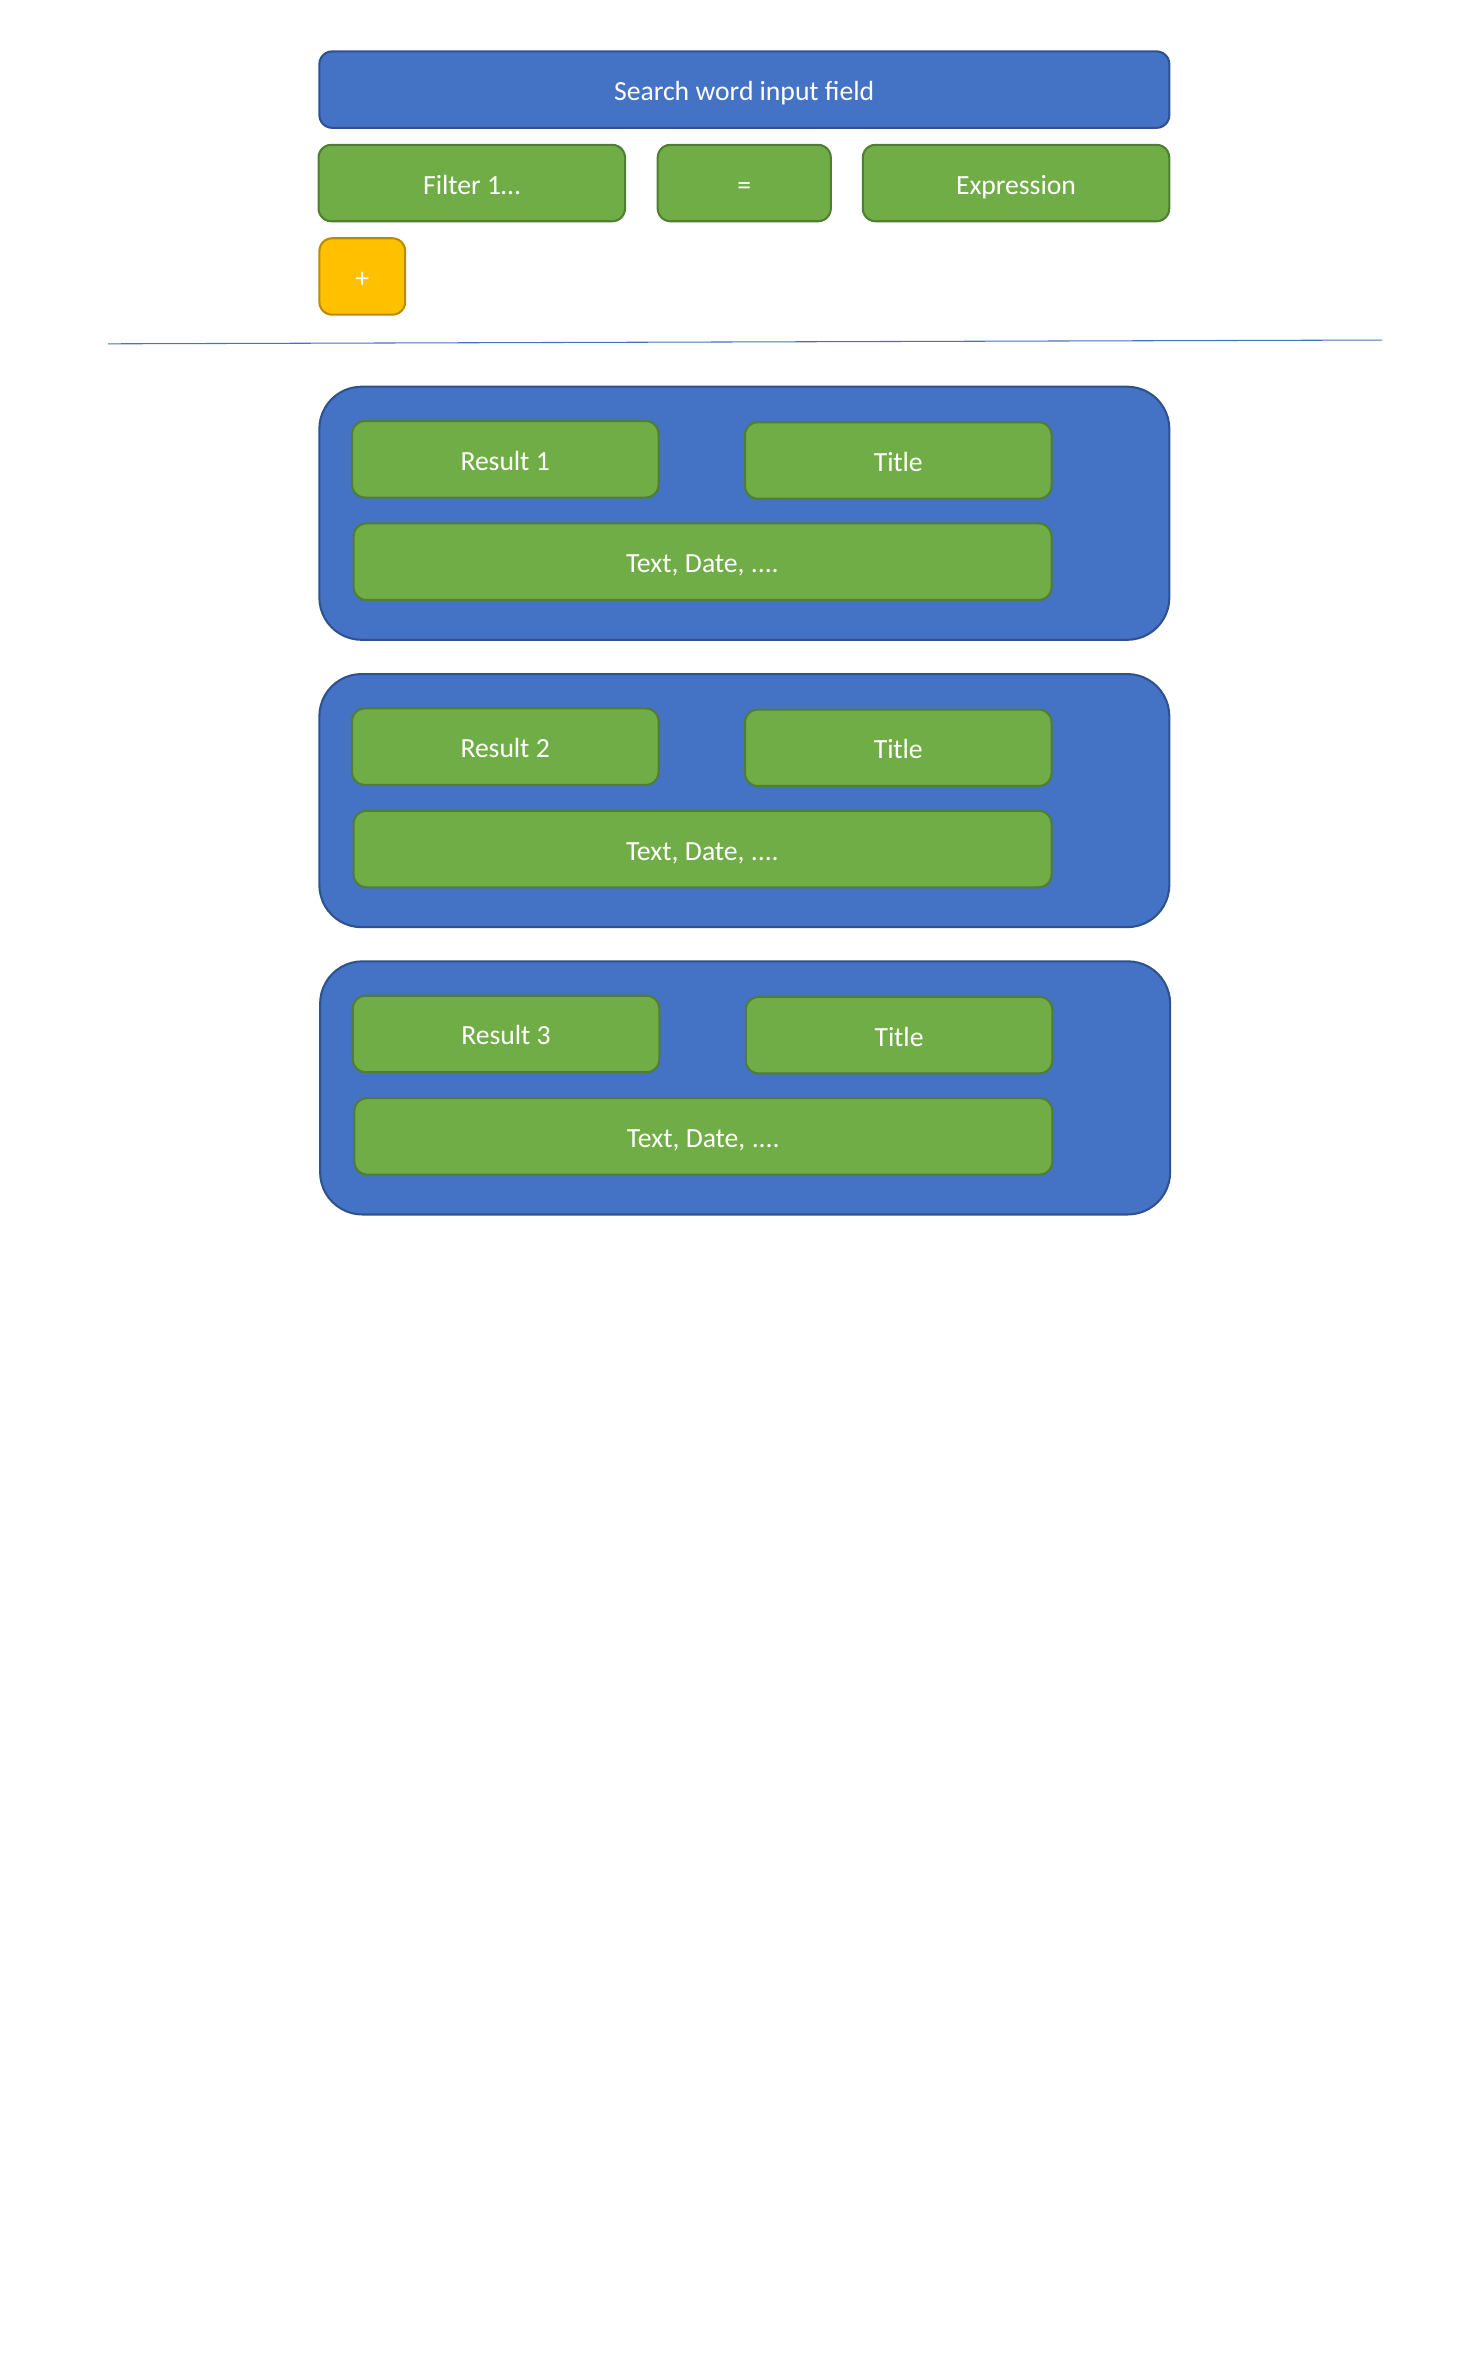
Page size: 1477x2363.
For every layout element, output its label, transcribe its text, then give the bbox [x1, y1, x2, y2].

text_box [319, 674, 1170, 928]
text_box [320, 961, 1171, 1215]
text_box + [319, 238, 406, 315]
text_box Result 2 [352, 708, 659, 785]
text_box Search word input field [319, 51, 1170, 128]
text_box Text, Date, .... [354, 1098, 1053, 1175]
text_box Expression [862, 144, 1170, 222]
text_box [319, 386, 1170, 640]
text_box Title [745, 709, 1052, 787]
text_box Text, Date, .... [353, 810, 1052, 888]
text_box Title [745, 422, 1052, 499]
text_box Result 3 [352, 995, 660, 1073]
text_box Filter 1… [318, 144, 626, 222]
text_box Title [745, 996, 1053, 1074]
text_box Result 1 [352, 421, 659, 498]
text_box Text, Date, .... [353, 523, 1052, 600]
text_box = [657, 144, 831, 222]
